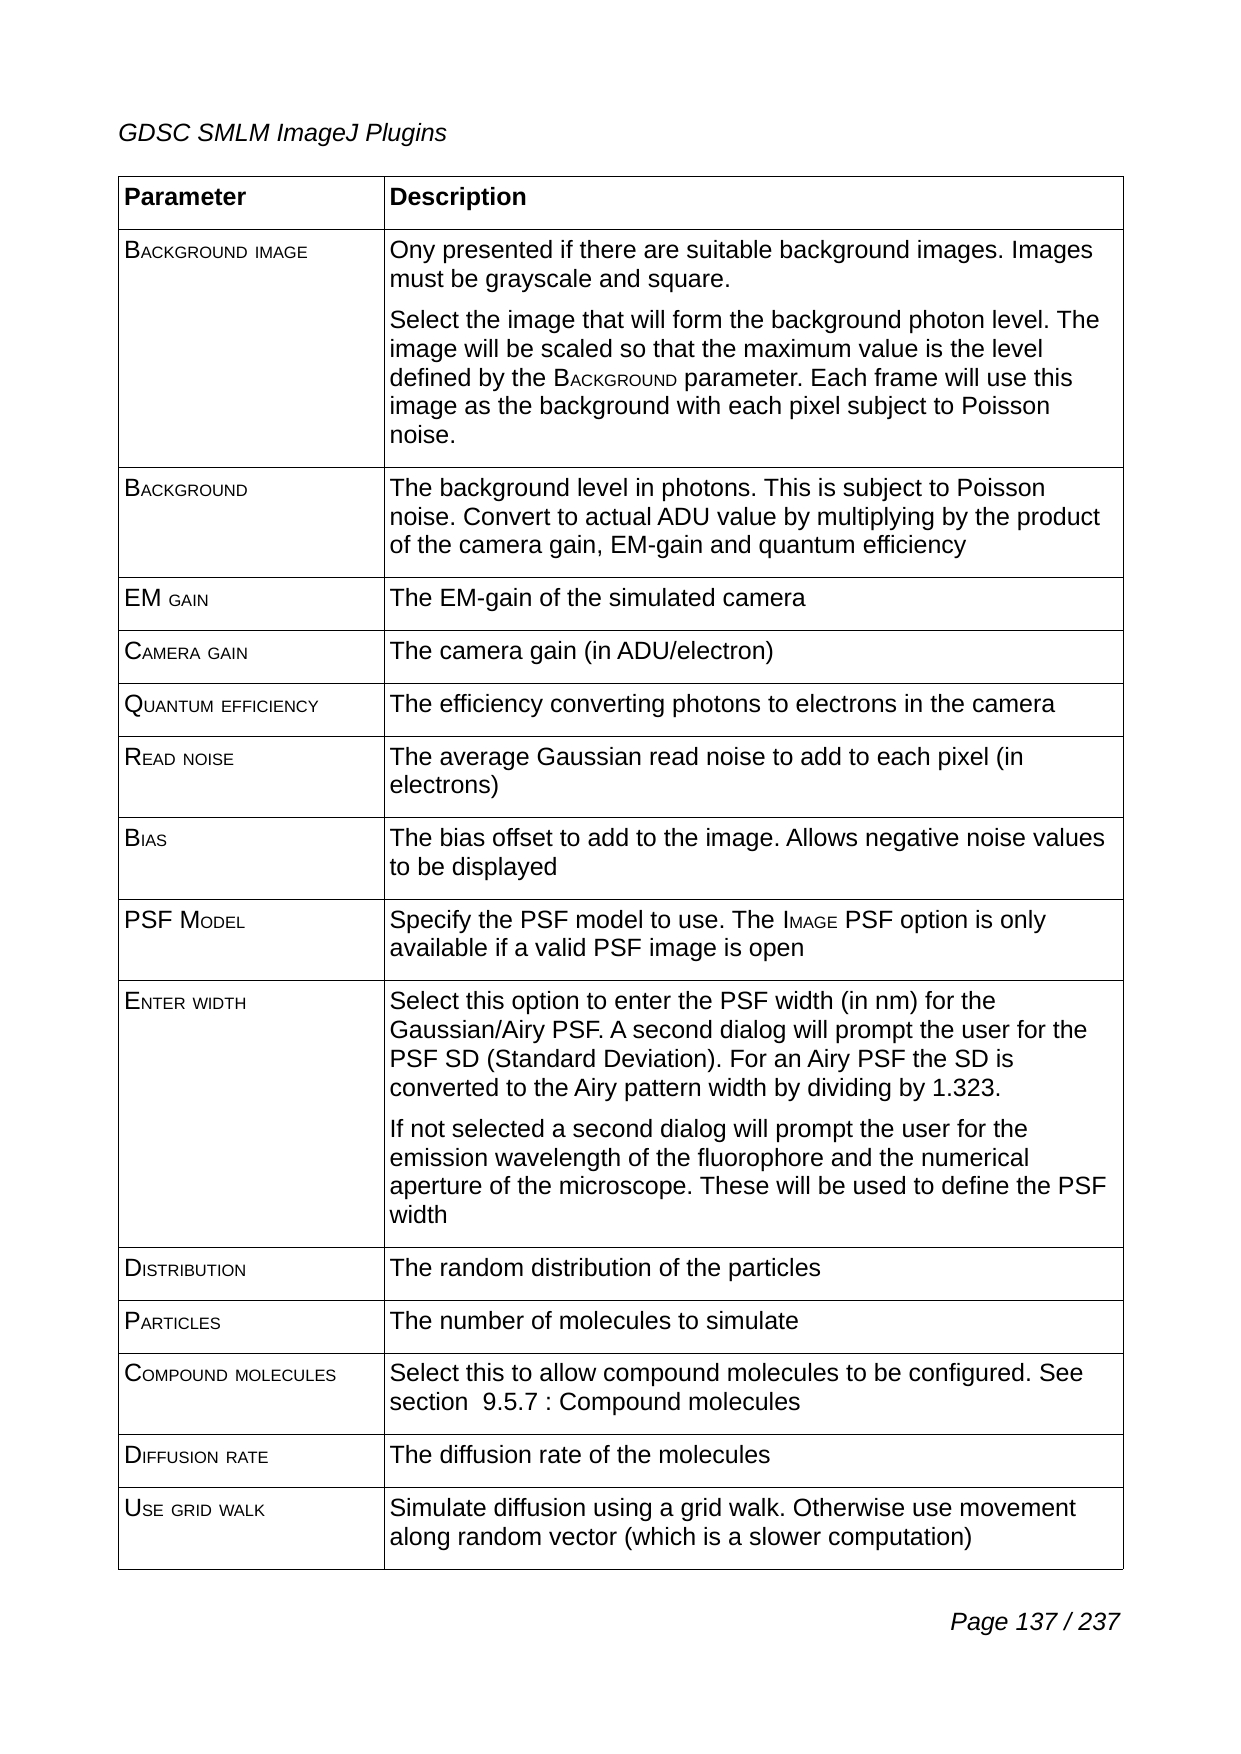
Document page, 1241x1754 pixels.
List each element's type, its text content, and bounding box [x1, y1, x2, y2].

table_cell Simulate diffusion using a grid walk. Otherwise use movement along random vector (which is a slower computation) [385, 1488, 1123, 1568]
table_cell Camera gain [119, 631, 384, 683]
table_cell Background image [119, 230, 384, 467]
table_cell Bias [119, 818, 384, 899]
table_cell Diffusion rate [119, 1435, 384, 1487]
table_cell The bias offset to add to the image. Allows negative noise values to be displayed [385, 818, 1123, 899]
table_cell The average Gaussian read noise to add to each pixel (in electrons) [385, 737, 1123, 817]
table_cell Quantum efficiency [119, 684, 384, 736]
table_cell The random distribution of the particles [385, 1248, 1123, 1300]
table_cell The EM-gain of the simulated camera [385, 578, 1123, 630]
table_cell Particles [119, 1301, 384, 1353]
table_cell The number of molecules to simulate [385, 1301, 1123, 1353]
table_cell EM gain [119, 578, 384, 630]
table_cell Read noise [119, 737, 384, 817]
table_cell The diffusion rate of the molecules [385, 1435, 1123, 1487]
table_cell Select this to allow compound molecules to be configured. See section 9.5.7: Compound molecules [385, 1354, 1123, 1434]
table_cell Select this option to enter the PSF width (in nm) for the Gaussian/Airy PSF. A second dialog will prompt the user for the PSF SD (Standard Deviation). For an Airy PSF the SD is converted to the Airy pattern width by dividing by 1.323. If not selected a second dialog will prompt the user for the emission wavelength of the fluorophore and the numerical aperture of the microscope. These will be used to define the PSF width [385, 981, 1123, 1247]
table_cell Use grid walk [119, 1488, 384, 1568]
table_cell PSF Model [119, 900, 384, 980]
table_cell Distribution [119, 1248, 384, 1300]
table_header Parameter [119, 177, 384, 229]
table_cell The background level in photons. This is subject to Poisson noise. Convert to actual ADU value by multiplying by the product of the camera gain, EM-gain and quantum efficiency [385, 468, 1123, 577]
table_cell Compound molecules [119, 1354, 384, 1434]
table_cell Ony presented if there are suitable background images. Images must be grayscale and square. Select the image that will form the background photon level. The image will be scaled so that the maximum value is the level defined by the Background parameter. Each frame will use this image as the background with each pixel subject to Poisson noise. [385, 230, 1123, 467]
table_cell Background [119, 468, 384, 577]
table_header Description [385, 177, 1123, 229]
table_cell The efficiency converting photons to electrons in the camera [385, 684, 1123, 736]
table_cell The camera gain (in ADU/electron) [385, 631, 1123, 683]
table_cell Specify the PSF model to use. The Image PSF option is only available if a valid PSF image is open [385, 900, 1123, 980]
table_cell Enter width [119, 981, 384, 1247]
